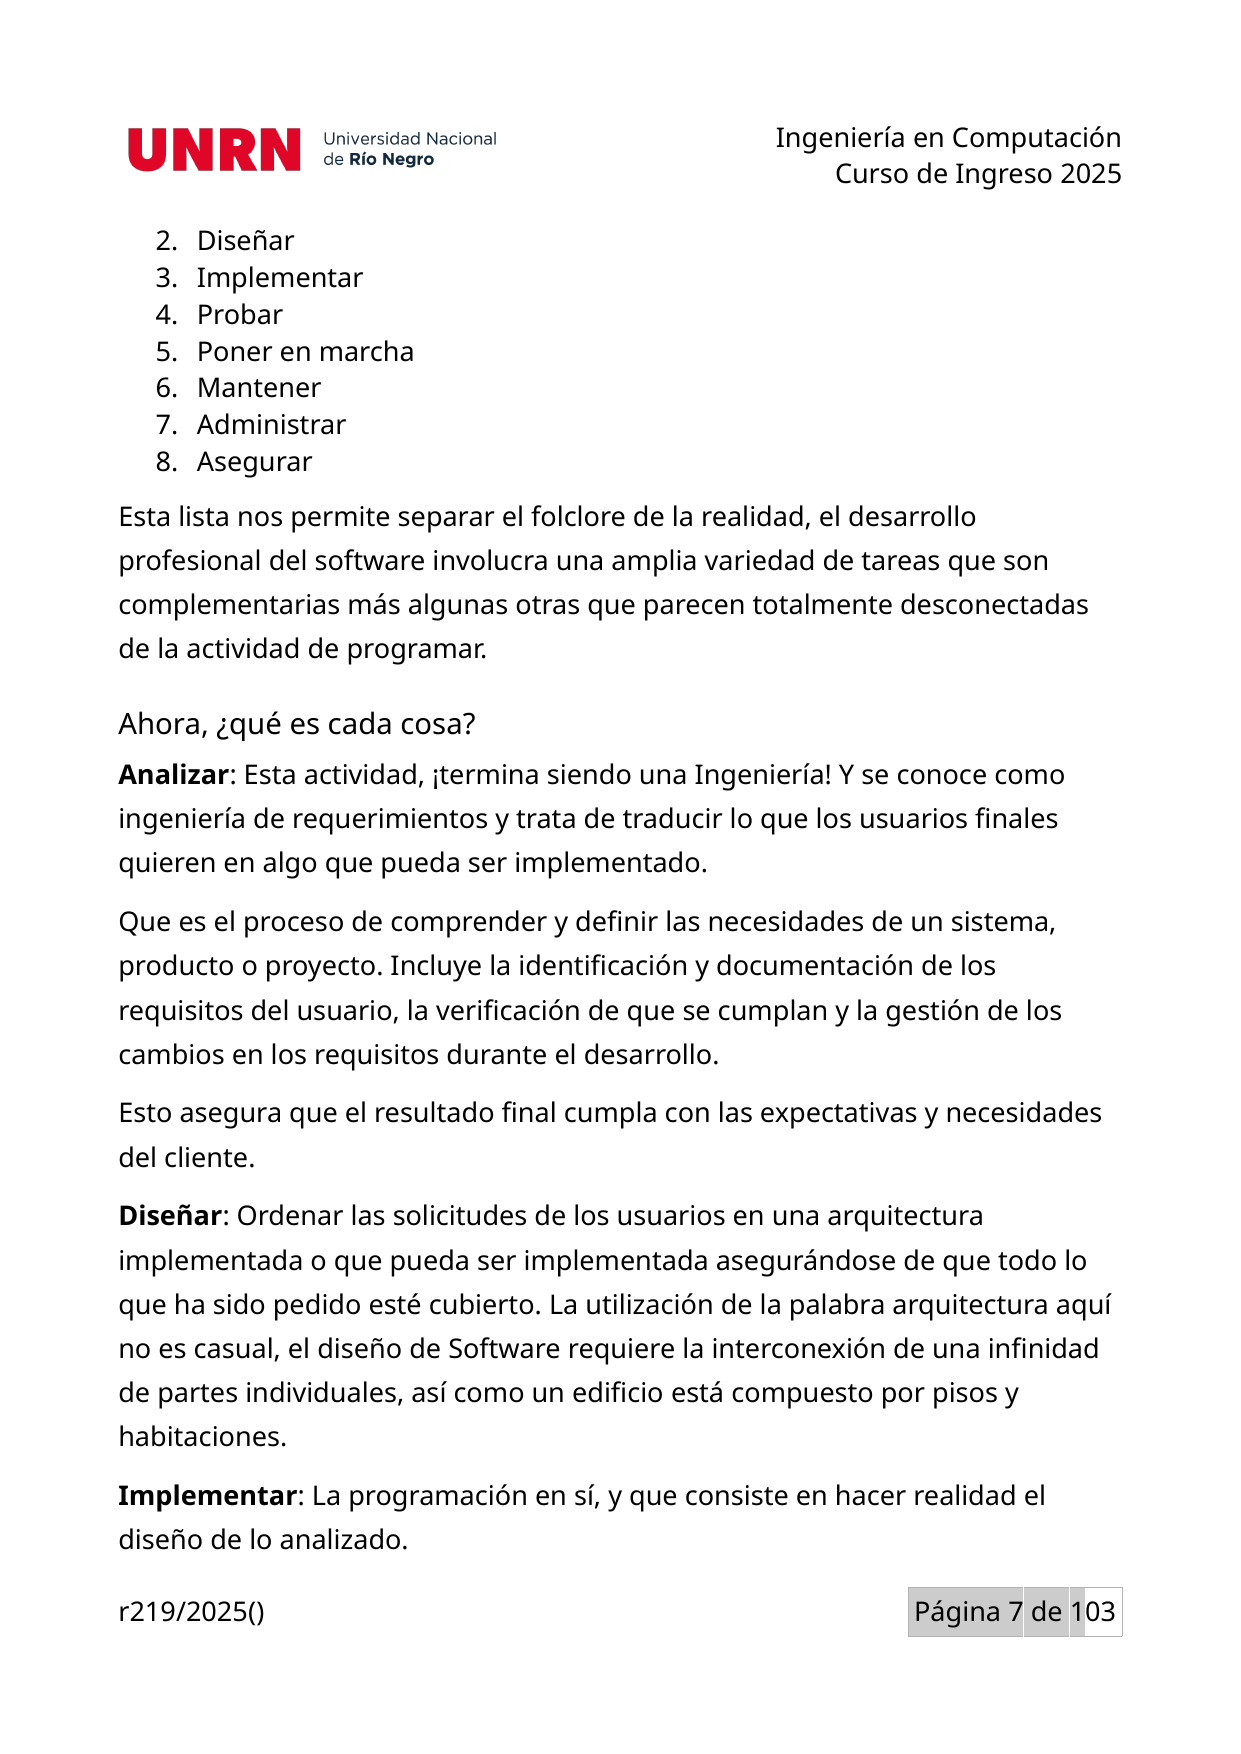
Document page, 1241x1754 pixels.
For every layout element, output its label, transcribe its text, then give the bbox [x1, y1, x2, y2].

text Analizar: Esta actividad, ¡termina siendo una Ingeniería! Y se conoce como ingeniería de requerimientos y trata de traducir lo que los usuarios finales quieren en algo que pueda ser implementado. [118, 756, 1122, 881]
list Poner en marcha [155, 332, 1122, 369]
list Probar [155, 295, 1122, 332]
list Mantener [155, 369, 1122, 406]
list Diseñar [155, 221, 1122, 258]
text Que es el proceso de comprender y definir las necesidades de un sistema, producto o proyecto. Incluye la identificación y documentación de los requisitos del usuario, la verificación de que se cumplan y la gestión de los cambios en los requisitos durante el desarrollo. [118, 903, 1122, 1072]
text Esto asegura que el resultado final cumpla con las expectativas y necesidades del cliente. [118, 1094, 1122, 1175]
text Implementar: La programación en sí, y que consiste en hacer realidad el diseño de lo analizado. [118, 1476, 1122, 1557]
text Diseñar: Ordenar las solicitudes de los usuarios en una arquitectura implementada o que pueda ser implementada asegurándose de que todo lo que ha sido pedido esté cubierto. La utilización de la palabra arquitectura aquí no es casual, el diseño de Software requiere la interconexión de una infinidad de partes individuales, así como un edificio está compuesto por pisos y habitaciones. [118, 1197, 1122, 1454]
list Implementar [155, 258, 1122, 295]
subtitle Ahora, ¿qué es cada cosa? [118, 703, 1122, 743]
list Asegurar [155, 443, 1122, 479]
picture [118, 118, 505, 180]
list Administrar [155, 406, 1122, 443]
text Esta lista nos permite separar el folclore de la realidad, el desarrollo profesional del software involucra una amplia variedad de tareas que son complementarias más algunas otras que parecen totalmente desconectadas de la actividad de programar. [118, 497, 1122, 667]
